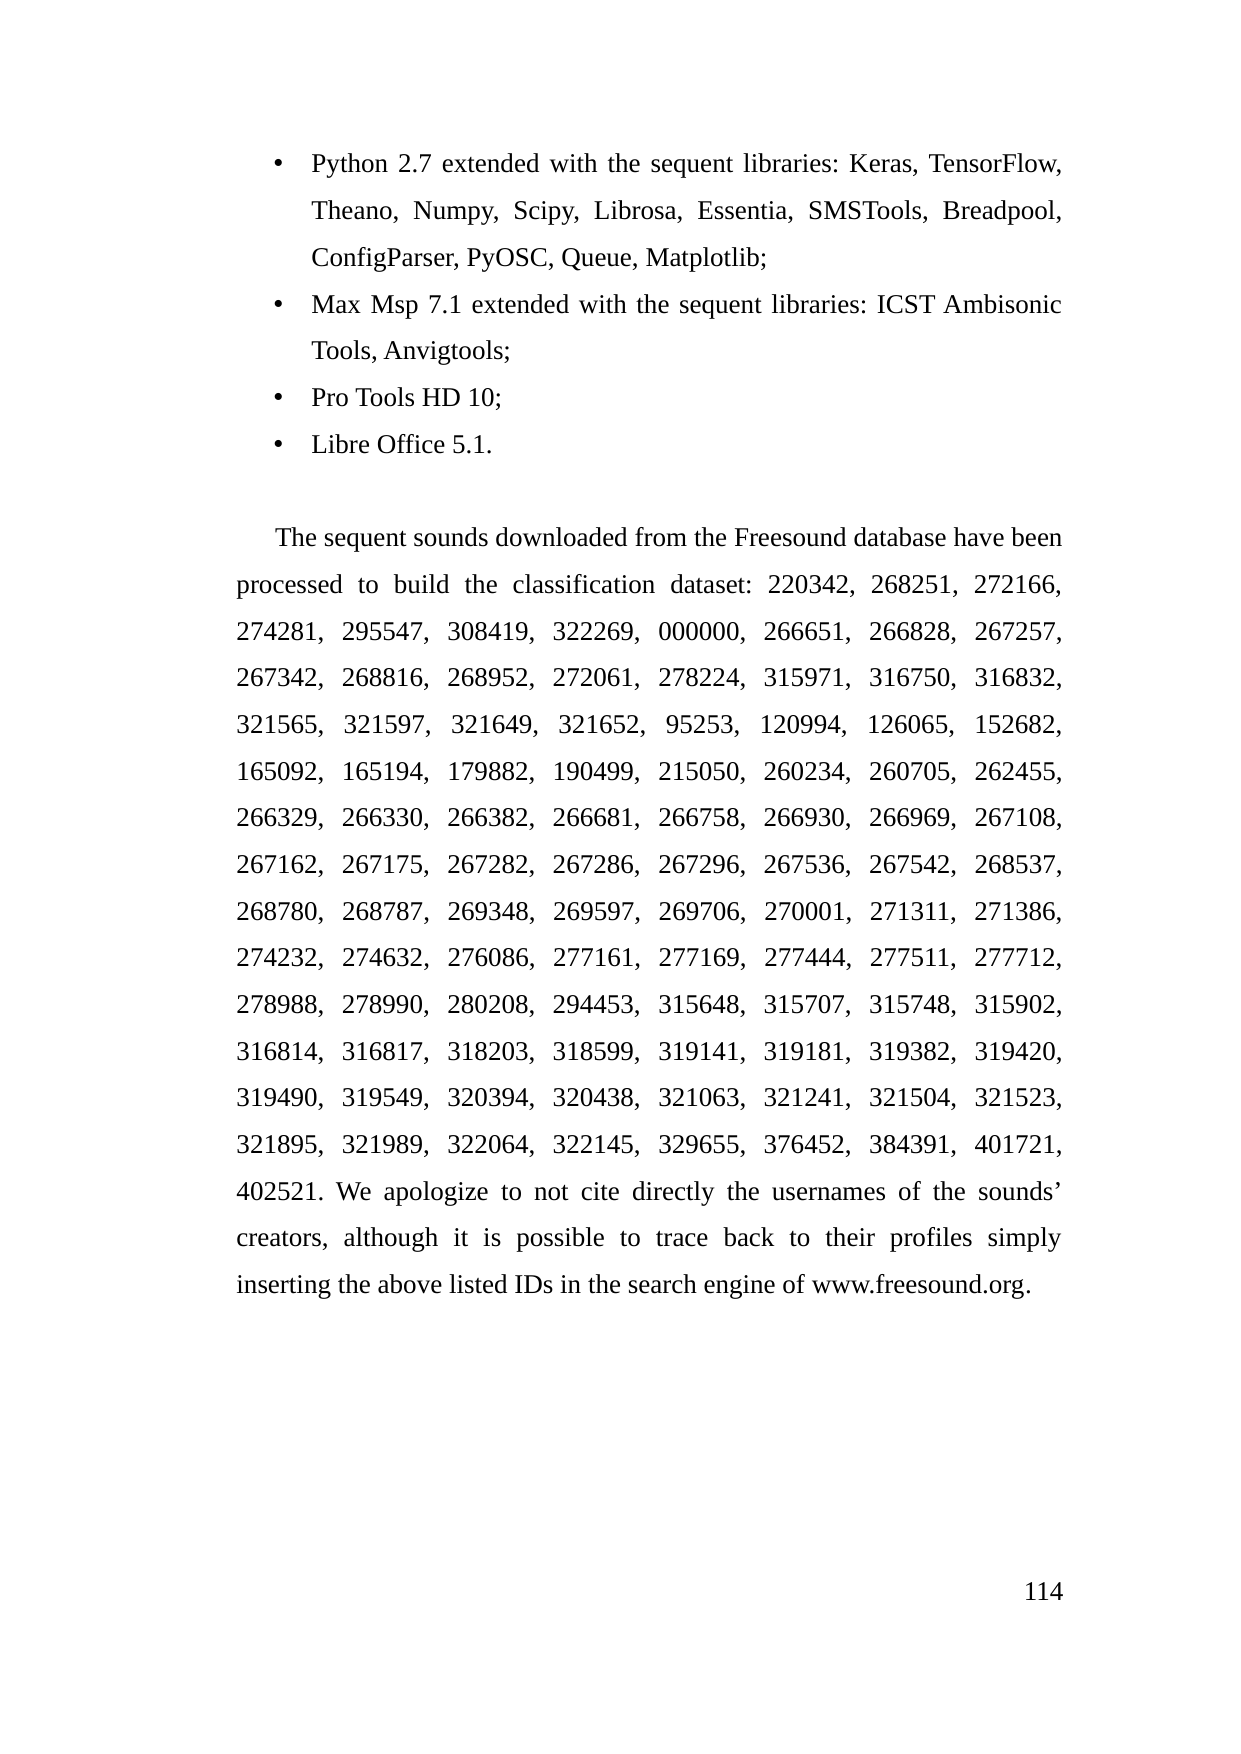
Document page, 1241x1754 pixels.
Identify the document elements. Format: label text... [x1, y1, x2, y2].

text The sequent sounds downloaded from the Freesound database have been processed to build the classification dataset: 220342, 268251, 272166, 274281, 295547, 308419, 322269, 000000, 266651, 266828, 267257, 267342, 268816, 268952, 272061, 278224, 315971, 316750, 316832, 321565, 321597, 321649, 321652, 95253, 120994, 126065, 152682, 165092, 165194, 179882, 190499, 215050, 260234, 260705, 262455, 266329, 266330, 266382, 266681, 266758, 266930, 266969, 267108, 267162, 267175, 267282, 267286, 267296, 267536, 267542, 268537, 268780, 268787, 269348, 269597, 269706, 270001, 271311, 271386, 274232, 274632, 276086, 277161, 277169, 277444, 277511, 277712, 278988, 278990, 280208, 294453, 315648, 315707, 315748, 315902, 316814, 316817, 318203, 318599, 319141, 319181, 319382, 319420, 319490, 319549, 320394, 320438, 321063, 321241, 321504, 321523, 321895, 321989, 322064, 322145, 329655, 376452, 384391, 401721, 402521. We apologize to not cite directly the usernames of the sounds’ creators, although it is possible to trace back to their profiles simply inserting the above listed IDs in the search engine of www.freesound.org. [236, 522, 1063, 1299]
list Max Msp 7.1 extended with the sequent libraries: ICST Ambisonic Tools, Anvigtools; [274, 288, 1063, 366]
list Python 2.7 extended with the sequent libraries: Keras, TensorFlow, Theano, Numpy, Scipy, Librosa, Essentia, SMSTools, Breadpool, ConfigParser, PyOSC, Queue, Matplotlib; [274, 148, 1063, 272]
list Pro Tools HD 10; [274, 381, 1063, 412]
list Libre Office 5.1. [274, 428, 1063, 459]
